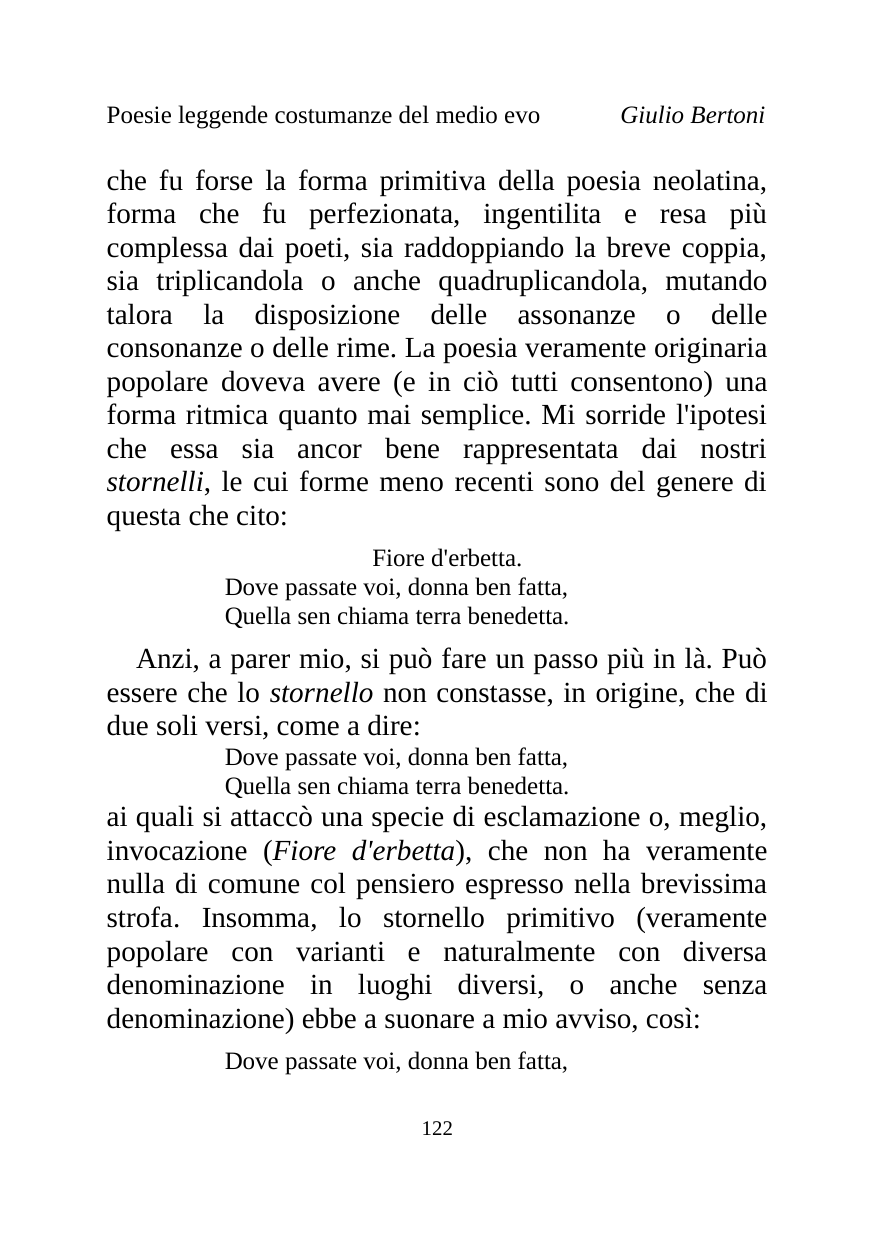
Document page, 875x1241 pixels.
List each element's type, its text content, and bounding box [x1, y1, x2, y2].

text che fu forse la forma primitiva della poesia neolatina, forma che fu perfezionata, ingentilita e resa più complessa dai poeti, sia raddoppiando la breve coppia, sia triplicandola o anche quadruplicandola, mutando talora la disposizione delle assonanze o delle consonanze o delle rime. La poesia veramente originaria popolare doveva avere (e in ciò tutti consentono) una forma ritmica quanto mai semplice. Mi sorride l'ipotesi che essa sia ancor bene rappresentata dai nostri stornelli, le cui forme meno recenti sono del genere di questa che cito: [106, 163, 768, 532]
text Fiore d'erbetta. Dove passate voi, donna ben fatta, Quella sen chiama terra benedetta. [224, 543, 768, 630]
text Anzi, a parer mio, si può fare un passo più in là. Può essere che lo stornello non constasse, in origine, che di due soli versi, come a dire: [106, 641, 768, 742]
text Dove passate voi, donna ben fatta, Quella sen chiama terra benedetta. [224, 742, 768, 799]
text ai quali si attaccò una specie di esclamazione o, meglio, invocazione (Fiore d'erbetta), che non ha veramente nulla di comune col pensiero espresso nella brevissima strofa. Insomma, lo stornello primitivo (veramente popolare con varianti e naturalmente con diversa denominazione in luoghi diversi, o anche senza denominazione) ebbe a suonare a mio avviso, così: [106, 799, 768, 1034]
text Dove passate voi, donna ben fatta, [224, 1046, 768, 1075]
